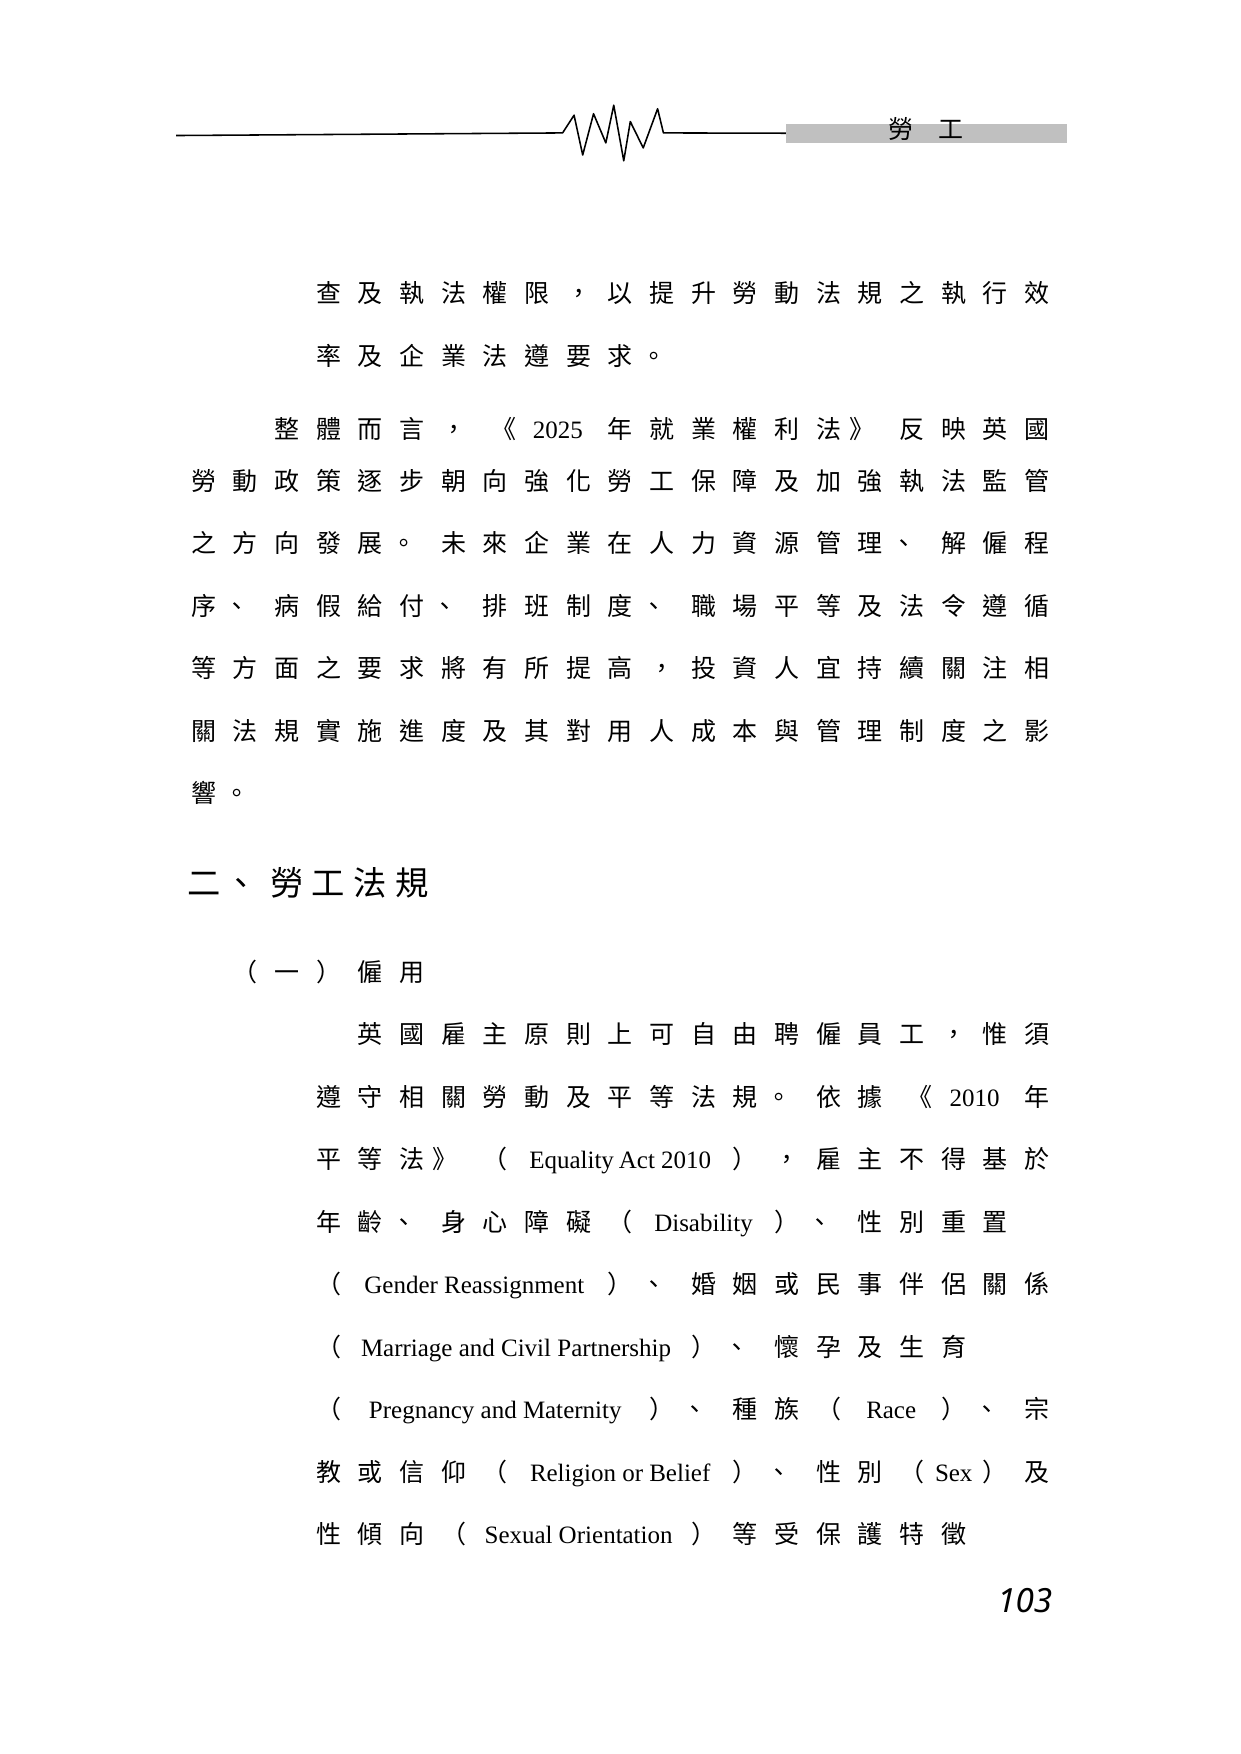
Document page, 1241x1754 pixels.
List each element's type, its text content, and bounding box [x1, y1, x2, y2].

text 整體而言，《2025年就業權利法》反映英國勞動政策逐步朝向強化勞工保障及加強執法監管之方向發展。未來企業在人力資源管理、解僱程序、病假給付、排班制度、職場平等及法令遵循等方面之要求將有所提高，投資人宜持續關注相關法規實施進度及其對用人成本與管理制度之影響。 [183, 375, 1058, 813]
text 英國雇主原則上可自由聘僱員工，惟須遵守相關勞動及平等法規。依據《2010年平等法》（Equality Act 2010），雇主不得基於年齡、身心障礙（Disability）、性別重置（Gender Reassignment）、婚姻或民事伴侶關係（Marriage and Civil Partnership）、懷孕及生育（Pregnancy and Maternity）、種族（Race）、宗教或信仰（Religion or Belief）、性別（Sex）及性傾向（Sexual Orientation）等受保護特徵 [281, 991, 1058, 1554]
text 查及執法權限，以提升勞動法規之執行效率及企業法遵要求。 [207, 250, 1058, 375]
text （一）僱用 [207, 929, 1058, 991]
text 二、勞工法規 [183, 839, 1058, 902]
